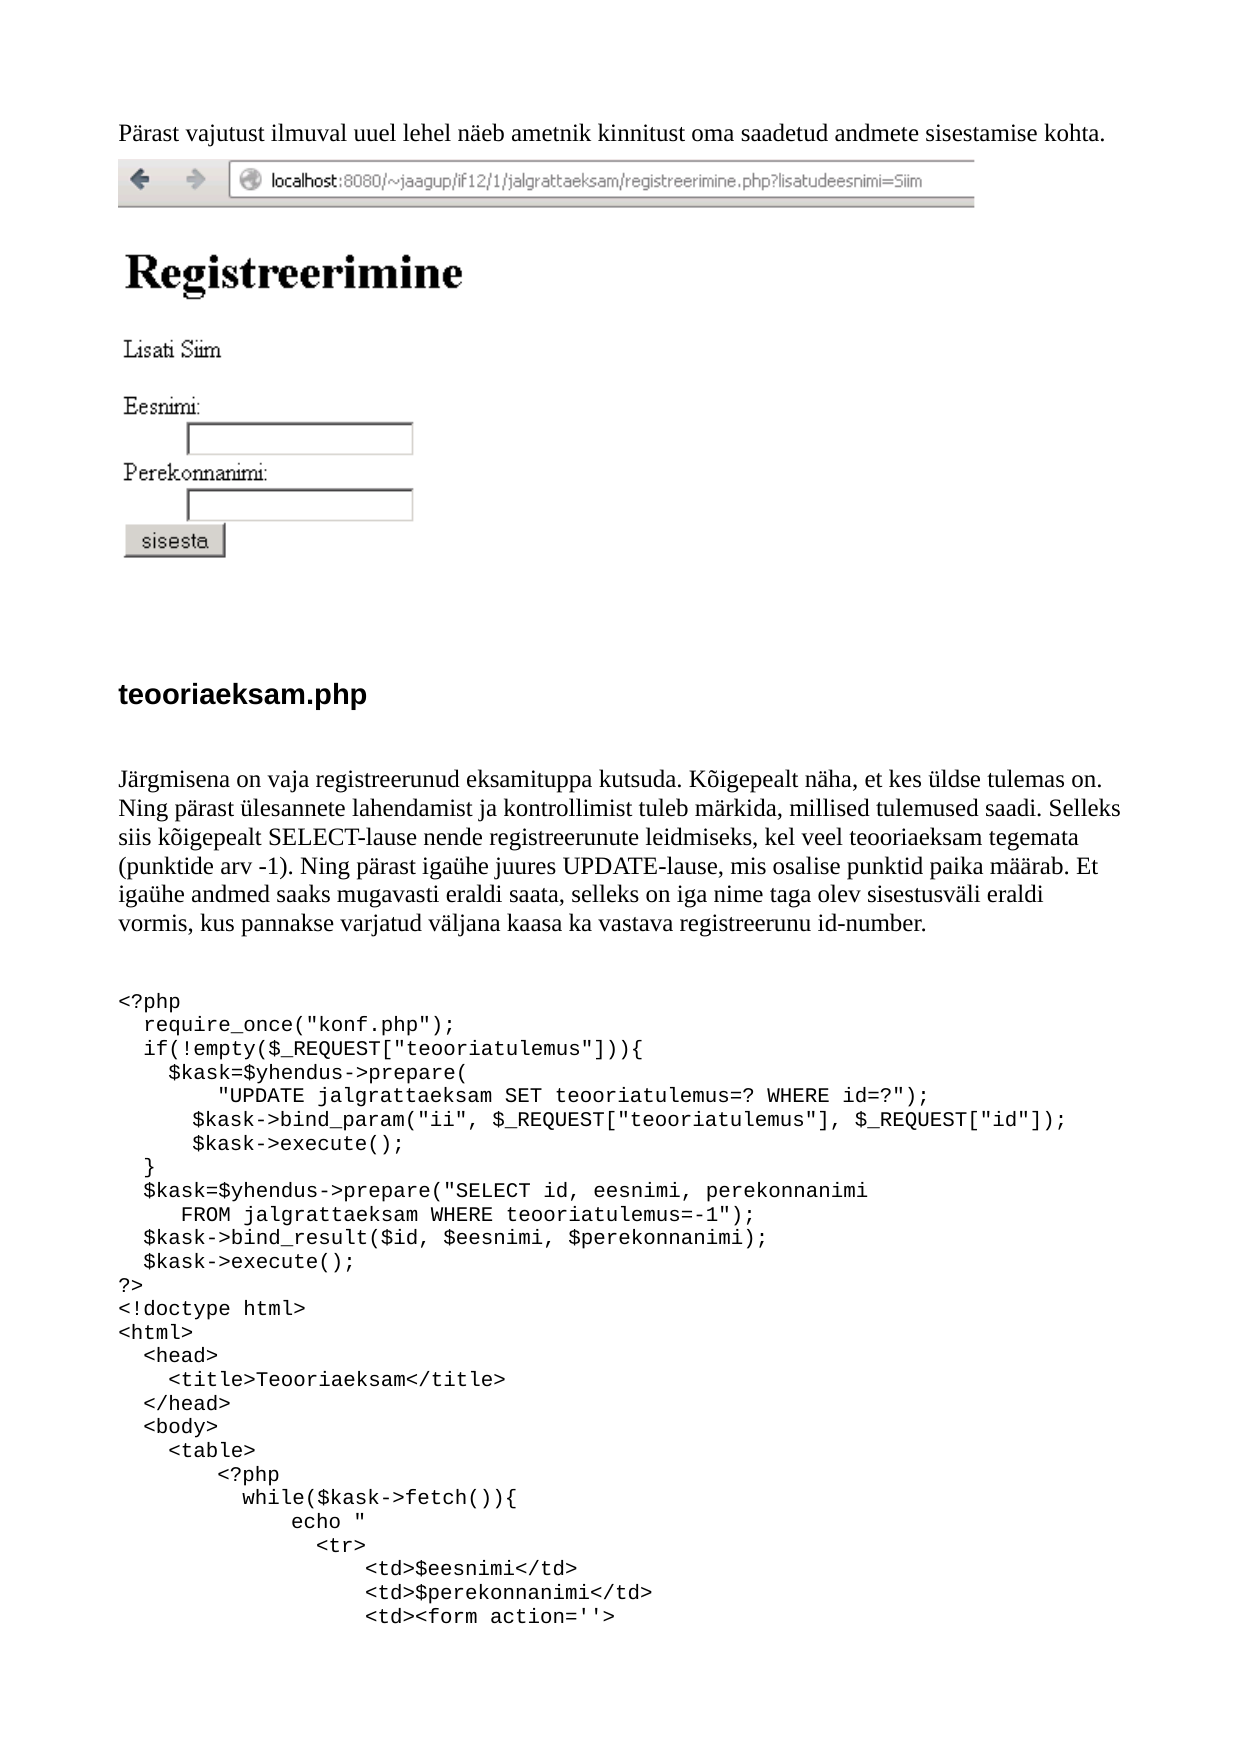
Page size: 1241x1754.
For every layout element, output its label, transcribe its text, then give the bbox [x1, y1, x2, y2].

subtitle teooriaeksam.php [118, 677, 1122, 711]
text $kask=$yhendus->prepare( [118, 1062, 1122, 1085]
text echo " [118, 1511, 1122, 1535]
text <?php [118, 1464, 1122, 1487]
text </head> [118, 1393, 1122, 1416]
text $kask->bind_result($id, $eesnimi, $perekonnanimi); [118, 1227, 1122, 1251]
text <table> [118, 1440, 1122, 1464]
text <head> [118, 1346, 1122, 1369]
text FROM jalgrattaeksam WHERE teooriatulemus=-1"); [118, 1204, 1122, 1227]
text <td>$eesnimi</td> [118, 1558, 1122, 1582]
text Pärast vajutust ilmuval uuel lehel näeb ametnik kinnitust oma saadetud andmete sisestamise kohta. [118, 118, 1122, 147]
text <td><form action=''> [118, 1606, 1122, 1629]
text Järgmisena on vaja registreerunud eksamituppa kutsuda. Kõigepealt näha, et kes üldse tulemas on. Ning pärast ülesannete lahendamist ja kontrollimist tuleb märkida, millised tulemused saadi. Selleks siis kõigepealt SELECT-lause nende registreerunute leidmiseks, kel veel teooriaeksam tegemata (punktide arv -1). Ning pärast igaühe juures UPDATE-lause, mis osalise punktid paika määrab. Et igaühe andmed saaks mugavasti eraldi saata, selleks on iga nime taga olev sisestusväli eraldi vormis, kus pannakse varjatud väljana kaasa ka vastava registreerunu id-number. [118, 764, 1122, 937]
text ?> [118, 1274, 1122, 1298]
text <html> [118, 1322, 1122, 1346]
text "UPDATE jalgrattaeksam SET teooriatulemus=? WHERE id=?"); [118, 1085, 1122, 1109]
text <!doctype html> [118, 1298, 1122, 1322]
text require_once("konf.php"); [118, 1014, 1122, 1038]
text <tr> [118, 1535, 1122, 1558]
text <title>Teooriaeksam</title> [118, 1369, 1122, 1393]
text <body> [118, 1416, 1122, 1440]
text } [118, 1156, 1122, 1180]
text $kask->execute(); [118, 1251, 1122, 1274]
text if(!empty($_REQUEST["teooriatulemus"])){ [118, 1038, 1122, 1062]
text $kask->execute(); [118, 1133, 1122, 1156]
text <?php [118, 991, 1122, 1014]
text while($kask->fetch()){ [118, 1487, 1122, 1511]
text $kask=$yhendus->prepare("SELECT id, eesnimi, perekonnanimi [118, 1180, 1122, 1204]
text $kask->bind_param("ii", $_REQUEST["teooriatulemus"], $_REQUEST["id"]); [118, 1109, 1122, 1133]
text <td>$perekonnanimi</td> [118, 1582, 1122, 1606]
